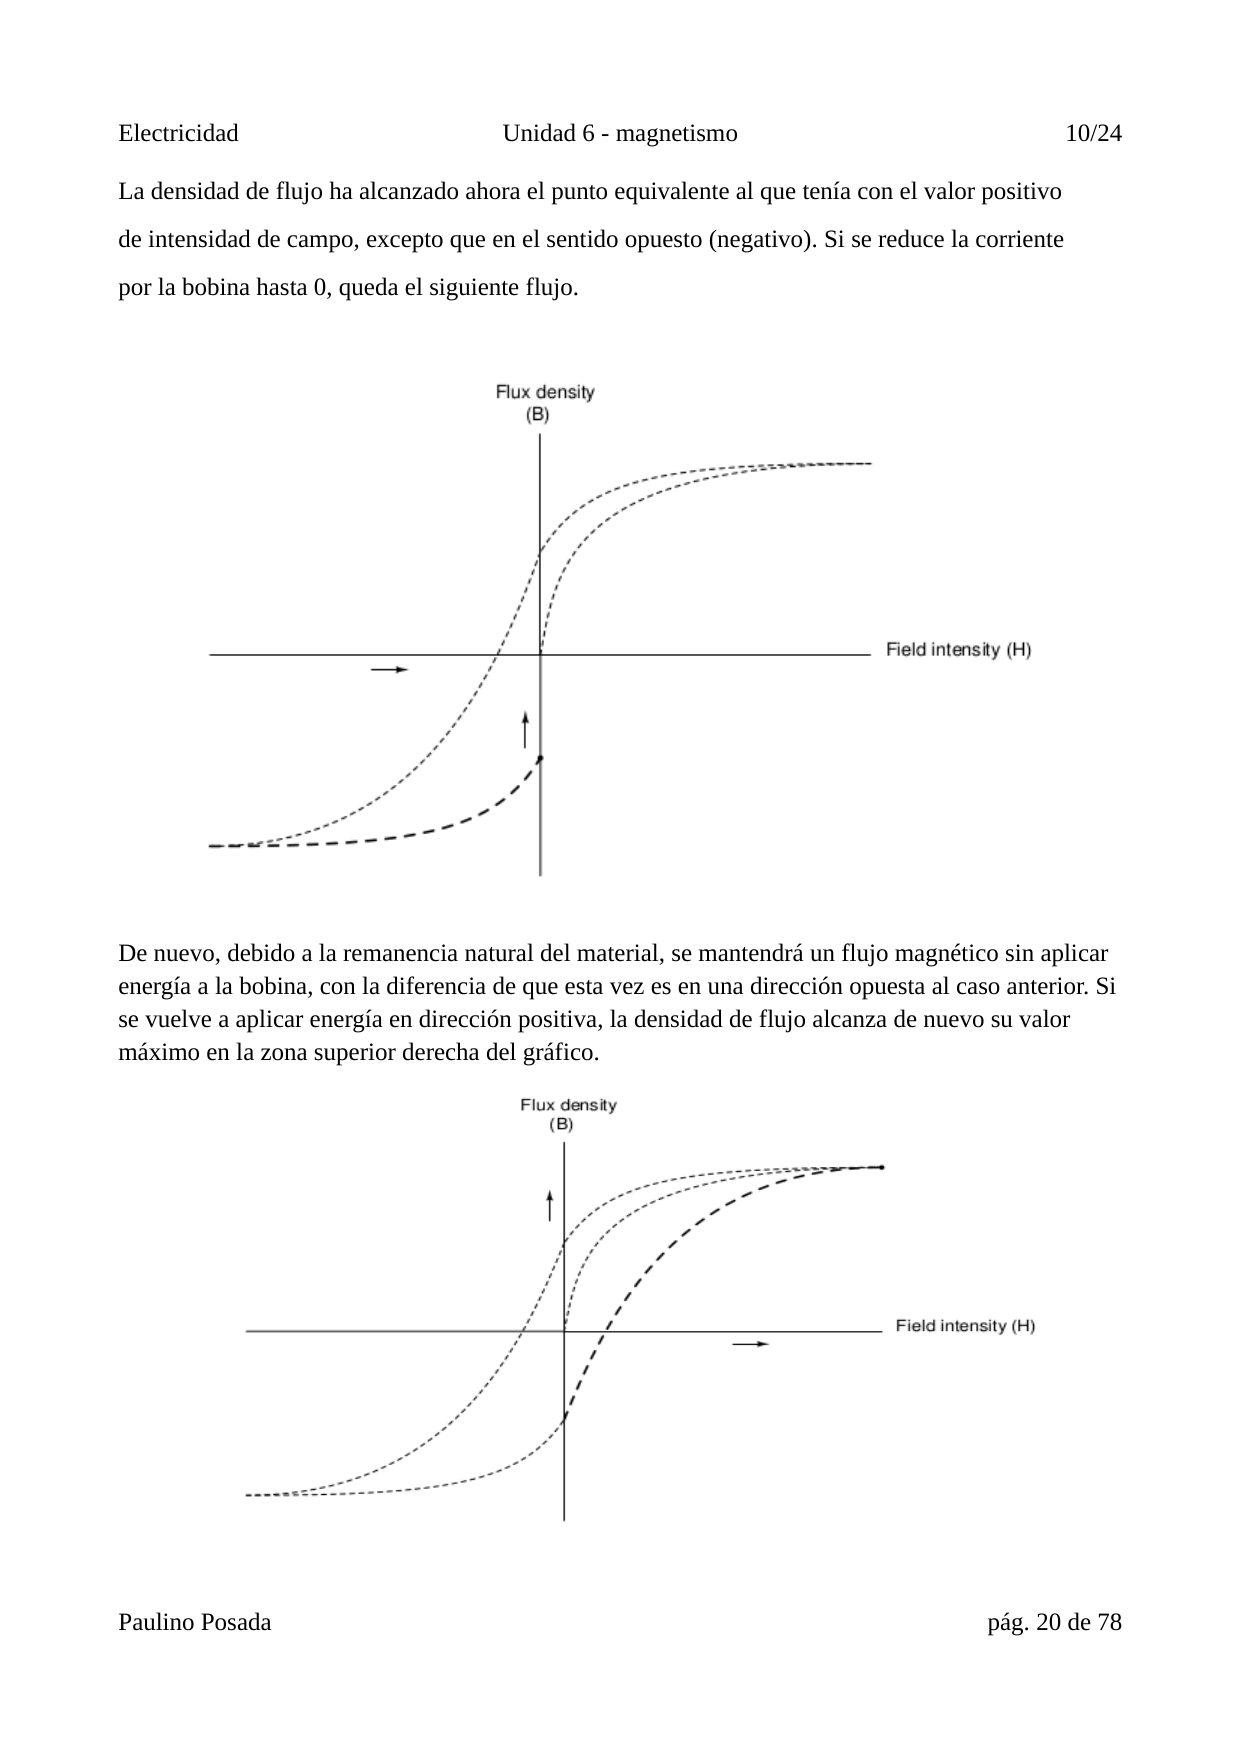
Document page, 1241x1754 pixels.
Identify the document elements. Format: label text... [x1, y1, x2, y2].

text La densidad de flujo ha alcanzado ahora el punto equivalente al que tenía con el valor positivo [118, 176, 1122, 205]
picture [191, 366, 1049, 887]
picture [194, 1084, 1046, 1547]
text por la bobina hasta 0, queda el siguiente flujo. [118, 272, 1122, 300]
text De nuevo, debido a la remanencia natural del material, se mantendrá un flujo magnético sin aplicar energía a la bobina, con la diferencia de que esta vez es en una dirección opuesta al caso anterior. Si se vuelve a aplicar energía en dirección positiva, la densidad de flujo alcanza de nuevo su valor máximo en la zona superior derecha del gráfico. [118, 938, 1122, 1066]
text de intensidad de campo, excepto que en el sentido opuesto (negativo). Si se reduce la corriente [118, 224, 1122, 253]
